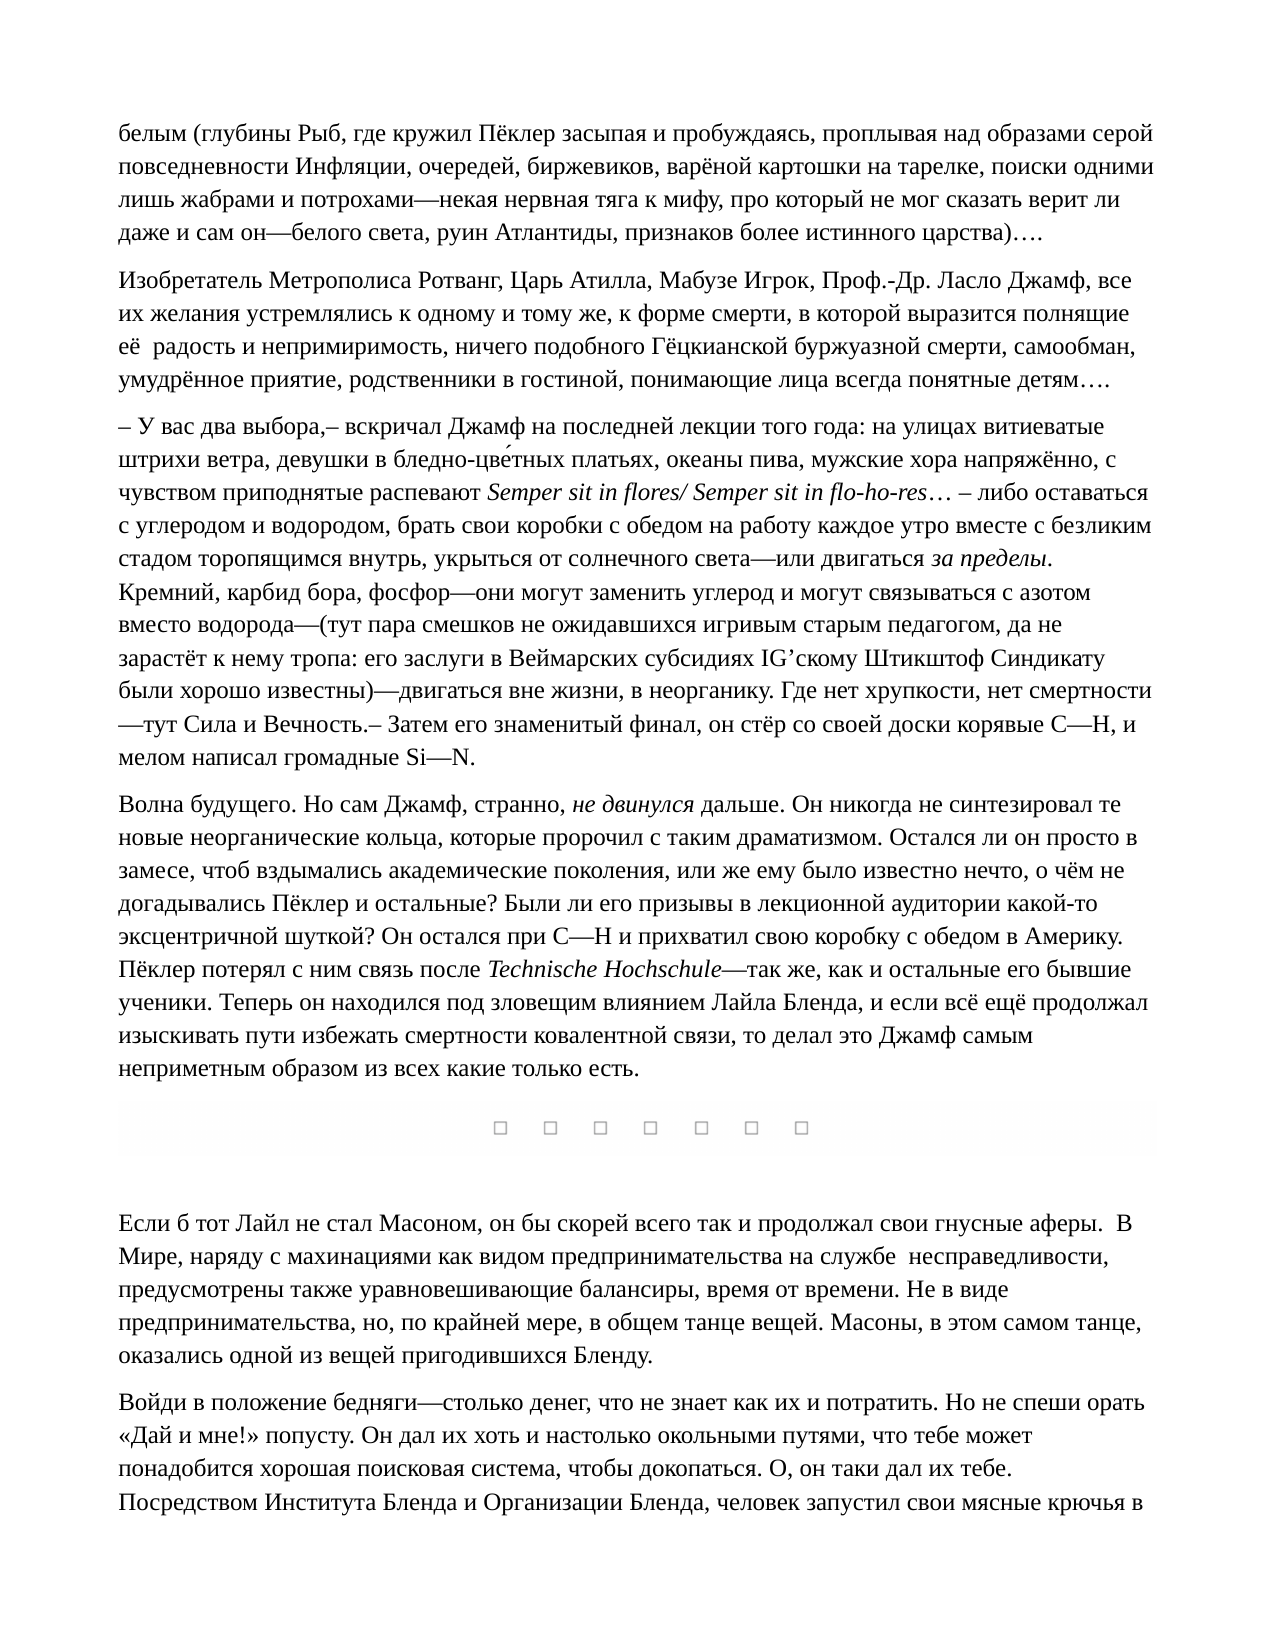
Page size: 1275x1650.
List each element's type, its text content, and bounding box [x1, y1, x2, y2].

text Изобретатель Метрополиса Ротванг, Царь Атилла, Мабузе Игрок, Проф.-Др. Ласло Джамф, все их желания устремлялись к одному и тому же, к форме смерти, в которой выразится полнящие её радость и непримиримость, ничего подобного Гёцкианской буржуазной смерти, самообман, умудрённое приятие, родственники в гостиной, понимающие лица всегда понятные детям…. [118, 265, 1157, 393]
text Войди в положение бедняги—столько денег, что не знает как их и потратить. Но не спеши орать «Дай и мне!» попусту. Он дал их хоть и настолько окольными путями, что тебе может понадобится хорошая поисковая система, чтобы докопаться. О, он таки дал их тебе. Посредством Института Бленда и Организации Бленда, человек запустил свои мясные крючья в [118, 1387, 1157, 1515]
text – У вас два выбора,– вскричал Джамф на последней лекции того года: на улицах витиеватые штрихи ветра, девушки в бледно-цве́тных платьях, океаны пива, мужские хора напряжённо, с чувством приподнятые распевают Semper sit in flores/ Semper sit in flo-ho-res… – либо оставаться с углеродом и водородом, брать свои коробки с обедом на работу каждое утро вместе с безликим стадом торопящимся внутрь, укрыться от солнечного света—или двигаться за пределы. Кремний, карбид бора, фосфор—они могут заменить углерод и могут связываться с азотом вместо водорода—(тут пара смешков не ожидавшихся игривым старым педагогом, да не зарастёт к нему тропа: его заслуги в Веймарских субсидиях IG’скому Штикштоф Синдикату были хорошо известны)—двигаться вне жизни, в неорганику. Где нет хрупкости, нет смертности—тут Сила и Вечность.– Затем его знаменитый финал, он стёр со своей доски корявые C—H, и мелом написал громадные Si—N. [118, 411, 1157, 770]
picture [118, 1101, 1157, 1156]
text Если б тот Лайл не стал Масоном, он бы скорей всего так и продолжал свои гнусные аферы. В Мире, наряду с махинациями как видом предпринимательства на службе несправедливости, предусмотрены также уравновешивающие балансиры, время от времени. Не в виде предпринимательства, но, по крайней мере, в общем танце вещей. Масоны, в этом самом танце, оказались одной из вещей пригодившихся Бленду. [118, 1208, 1157, 1369]
text белым (глубины Рыб, где кружил Пёклер засыпая и пробуждаясь, проплывая над образами серой повседневности Инфляции, очередей, биржевиков, варёной картошки на тарелке, поиски одними лишь жабрами и потрохами—некая нервная тяга к мифу, про который не мог сказать верит ли даже и сам он—белого света, руин Атлантиды, признаков более истинного царства)…. [118, 118, 1157, 246]
text Волна будущего. Но сам Джамф, странно, не двинулся дальше. Он никогда не синтезировал те новые неорганические кольца, которые пророчил с таким драматизмом. Остался ли он просто в замесе, чтоб вздымались академические поколения, или же ему было известно нечто, о чём не догадывались Пёклер и остальные? Были ли его призывы в лекционной аудитории какой-то эксцентричной шуткой? Он остался при C—H и прихватил свою коробку с обедом в Америку. Пёклер потерял с ним связь после Technische Hochschule—так же, как и остальные его бывшие ученики. Теперь он находился под зловещим влиянием Лайла Бленда, и если всё ещё продолжал изыскивать пути избежать смертности ковалентной связи, то делал это Джамф самым неприметным образом из всех какие только есть. [118, 789, 1157, 1082]
